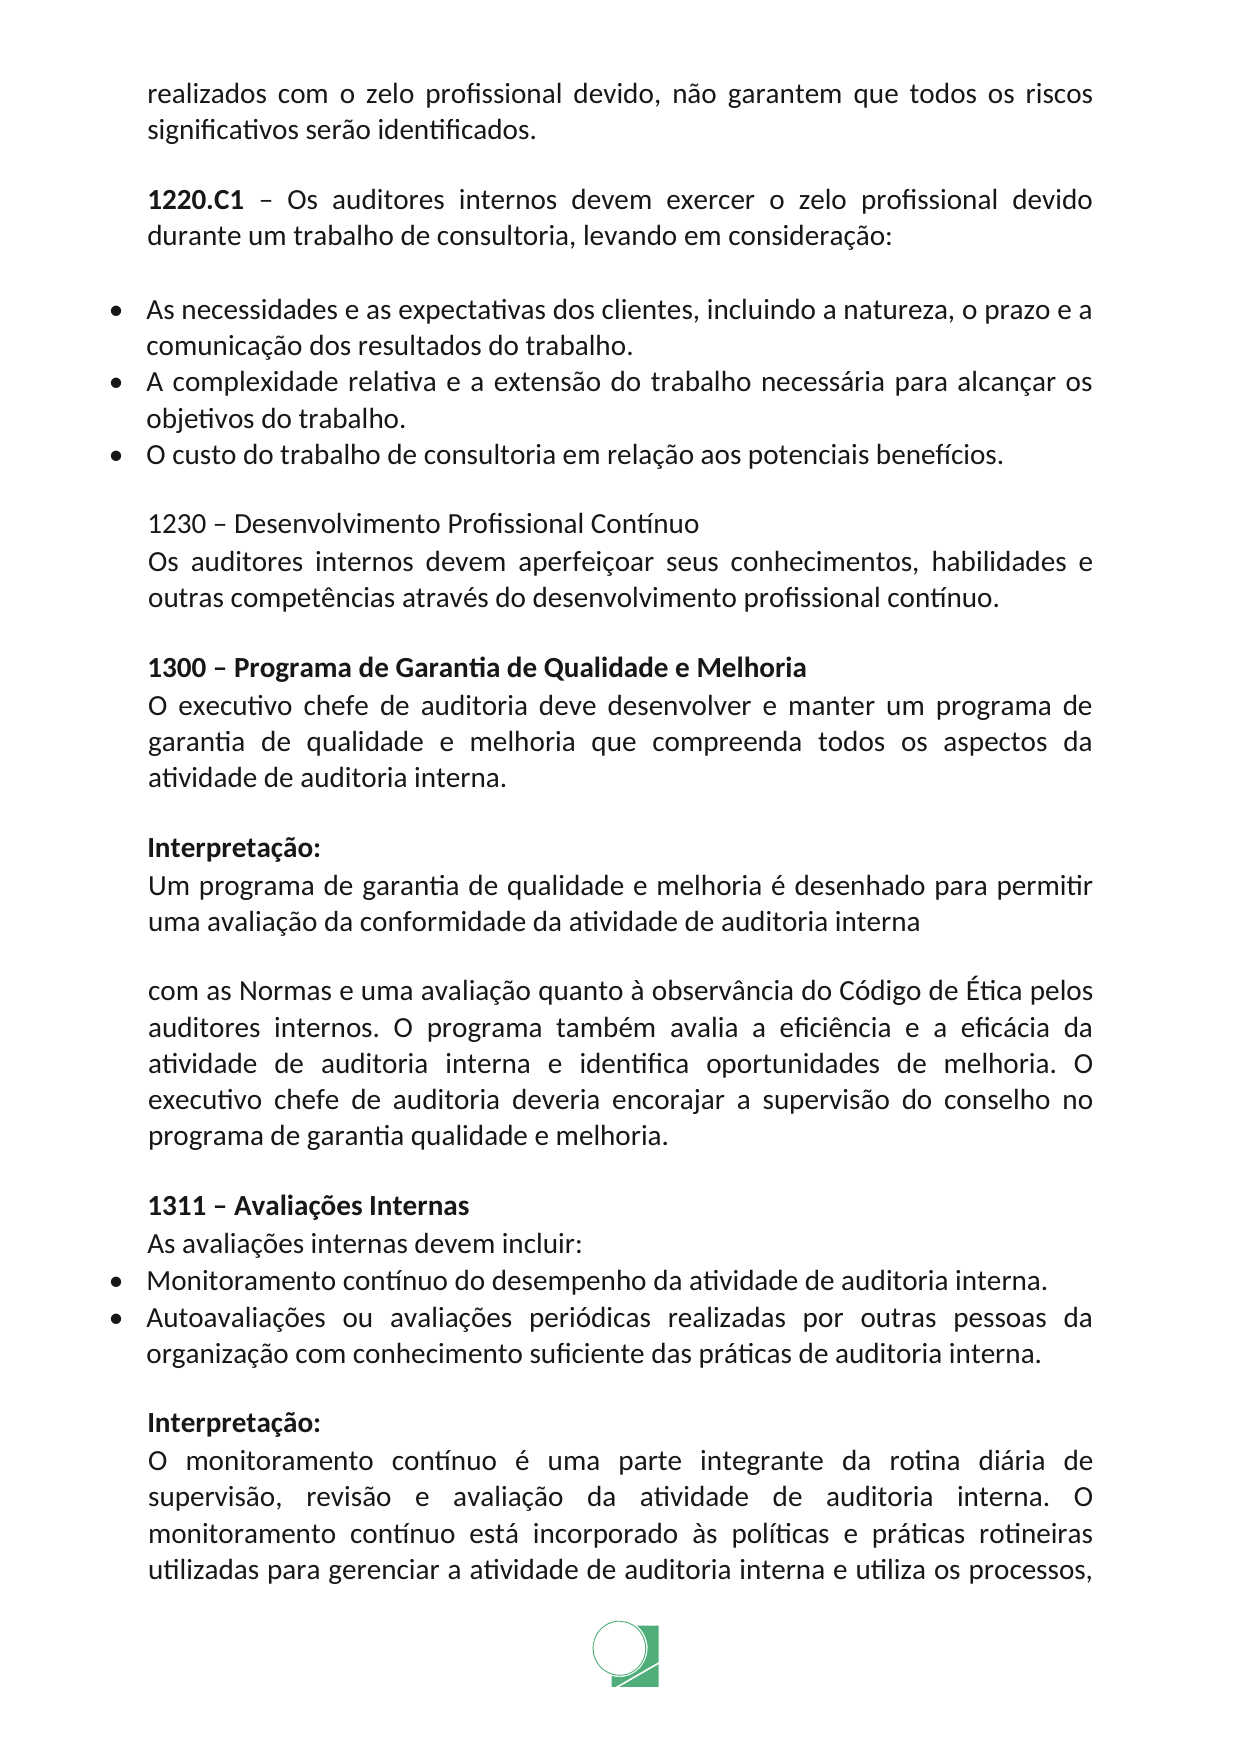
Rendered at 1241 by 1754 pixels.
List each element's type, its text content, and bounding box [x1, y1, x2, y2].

text O monitoramento contínuo é uma parte integrante da rotina diária de supervisão, revisão e avaliação da atividade de auditoria interna. O monitoramento contínuo está incorporado às políticas e práticas rotineiras utilizadas para gerenciar a atividade de auditoria interna e utiliza os processos, [148, 1442, 1094, 1587]
subtitle 1300 – Programa de Garantia de Qualidade e Melhoria [147, 649, 1107, 685]
list A complexidade relativa e a extensão do trabalho necessária para alcançar os objetivos do trabalho. [109, 363, 1094, 435]
list O custo do trabalho de consultoria em relação aos potenciais benefícios. [109, 436, 1094, 472]
list As necessidades e as expectativas dos clientes, incluindo a natureza, o prazo e a comunicação dos resultados do trabalho. [109, 291, 1094, 363]
text O executivo chefe de auditoria deve desenvolver e manter um programa de garantia de qualidade e melhoria que compreenda todos os aspectos da atividade de auditoria interna. [148, 687, 1094, 795]
text 1220.C1 – Os auditores internos devem exercer o zelo profissional devido durante um trabalho de consultoria, levando em consideração: [147, 181, 1094, 253]
subtitle 1311 – Avaliações Internas [147, 1187, 1107, 1223]
text Um programa de garantia de qualidade e melhoria é desenhado para permitir uma avaliação da conformidade da atividade de auditoria interna [148, 867, 1094, 938]
text com as Normas e uma avaliação quanto à observância do Código de Ética pelos auditores internos. O programa também avalia a eficiência e a eficácia da atividade de auditoria interna e identifica oportunidades de melhoria. O executivo chefe de auditoria deveria encorajar a supervisão do conselho no programa de garantia qualidade e melhoria. [148, 972, 1094, 1153]
text Interpretação: [147, 829, 1107, 864]
text realizados com o zelo profissional devido, não garantem que todos os riscos significativos serão identificados. [147, 75, 1094, 147]
list Autoavaliações ou avaliações periódicas realizadas por outras pessoas da organização com conhecimento suficiente das práticas de auditoria interna. [109, 1299, 1094, 1371]
text Interpretação: [147, 1404, 1107, 1440]
text 1230 – Desenvolvimento Profissional Contínuo [147, 506, 1107, 541]
text Os auditores internos devem aperfeiçoar seus conhecimentos, habilidades e outras competências através do desenvolvimento profissional contínuo. [148, 543, 1094, 615]
text As avaliações internas devem incluir: [147, 1225, 1094, 1260]
list Monitoramento contínuo do desempenho da atividade de auditoria interna. [109, 1262, 1094, 1298]
